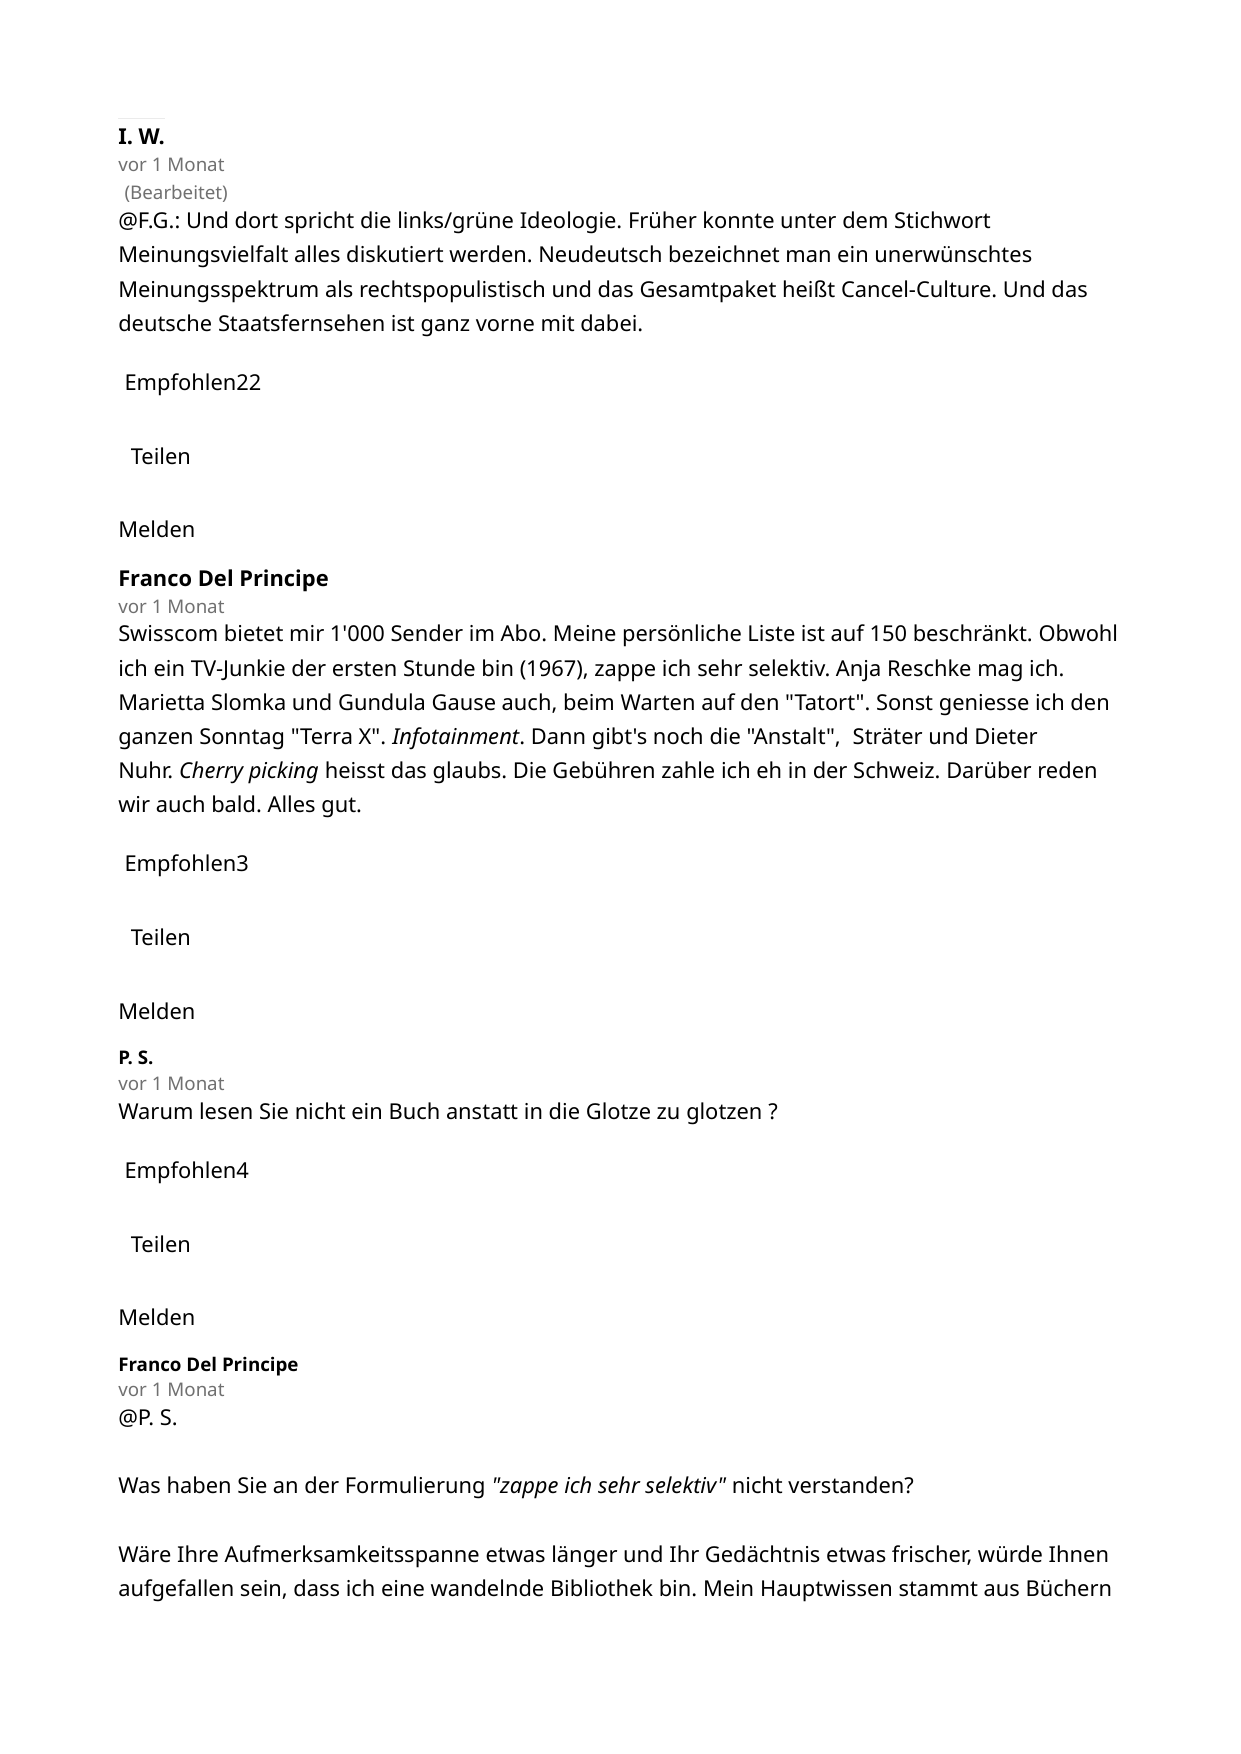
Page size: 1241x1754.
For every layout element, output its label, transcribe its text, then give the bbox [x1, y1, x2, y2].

text Teilen [131, 922, 1122, 952]
text Empfohlen3 [124, 848, 1122, 878]
text I. W. [118, 118, 1109, 151]
text vor 1 Monat [118, 151, 1122, 176]
text @P. S. Was haben Sie an der Formulierung "zappe ich sehr selektiv" nicht verstanden? Wäre Ihre Aufmerksamkeitsspanne etwas länger und Ihr Gedächtnis etwas frischer, würde Ihnen aufgefallen sein, dass ich eine wandelnde Bibliothek bin. Mein Hauptwissen stammt aus Büchern [118, 1402, 1122, 1603]
text Teilen [131, 441, 1122, 470]
text Empfohlen4 [124, 1155, 1122, 1185]
text vor 1 Monat [118, 593, 1122, 618]
text Melden [118, 1302, 1122, 1332]
text P. S. [118, 1045, 1109, 1070]
text Melden [118, 514, 1122, 544]
text Melden [118, 996, 1122, 1026]
text Franco Del Principe [118, 563, 1109, 593]
text Swisscom bietet mir 1'000 Sender im Abo. Meine persönliche Liste ist auf 150 beschränkt. Obwohl ich ein TV-Junkie der ersten Stunde bin (1967), zappe ich sehr selektiv. Anja Reschke mag ich. Marietta Slomka und Gundula Gause auch, beim Warten auf den "Tatort". Sonst geniesse ich den ganzen Sonntag "Terra X". Infotainment. Dann gibt's noch die "Anstalt", Sträter und Dieter Nuhr. Cherry picking heisst das glaubs. Die Gebühren zahle ich eh in der Schweiz. Darüber reden wir auch bald. Alles gut. [118, 618, 1122, 819]
text Teilen [131, 1229, 1122, 1258]
text Franco Del Principe [118, 1351, 1109, 1377]
text @F.G.: Und dort spricht die links/grüne Ideologie. Früher konnte unter dem Stichwort Meinungsvielfalt alles diskutiert werden. Neudeutsch bezeichnet man ein unerwünschtes Meinungsspektrum als rechtspopulistisch und das Gesamtpaket heißt Cancel-Culture. Und das deutsche Staatsfernsehen ist ganz vorne mit dabei. [118, 205, 1122, 337]
text vor 1 Monat [118, 1377, 1122, 1402]
text (Bearbeitet) [118, 176, 1122, 205]
text vor 1 Monat [118, 1070, 1122, 1096]
text Warum lesen Sie nicht ein Buch anstatt in die Glotze zu glotzen ? [118, 1096, 1122, 1126]
text Empfohlen22 [124, 367, 1122, 397]
